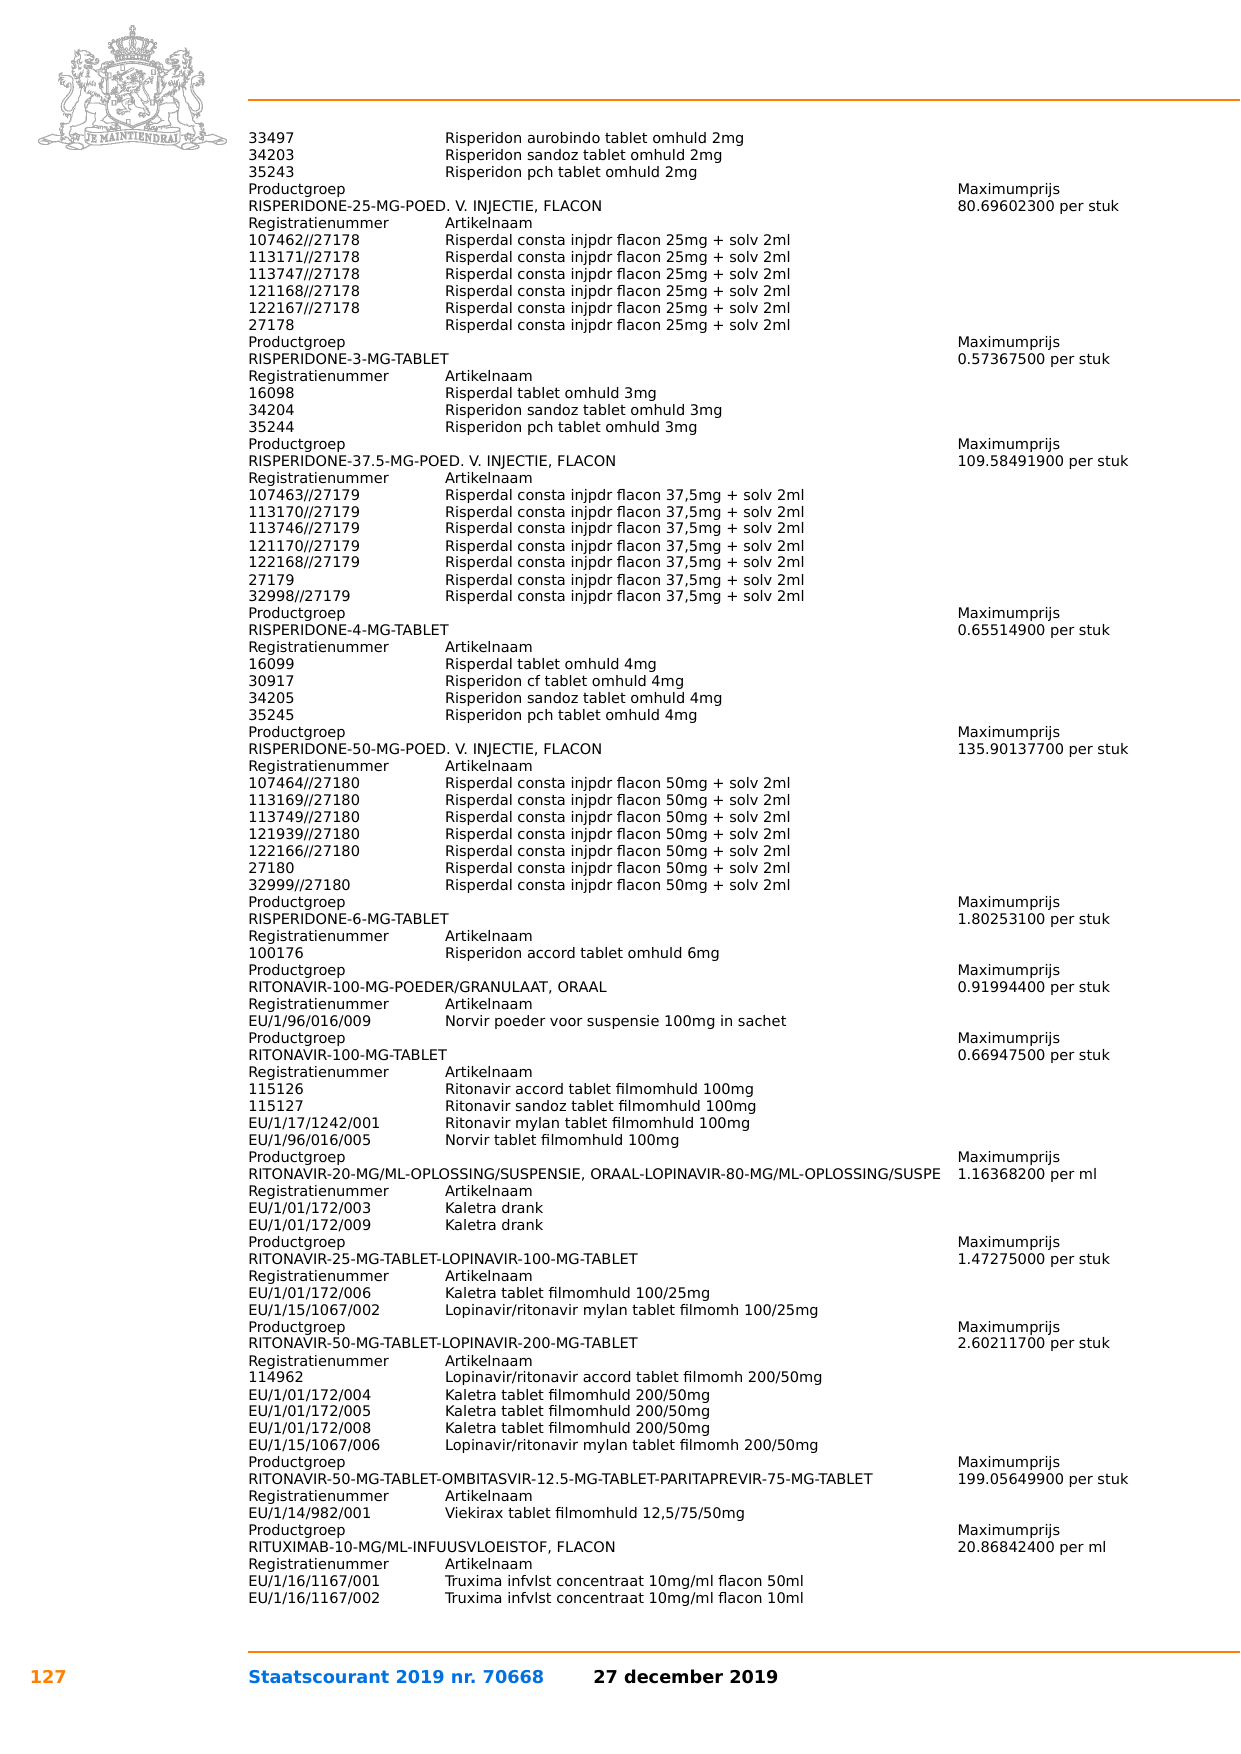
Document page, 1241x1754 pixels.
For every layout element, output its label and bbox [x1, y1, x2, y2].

picture [38, 25, 227, 150]
